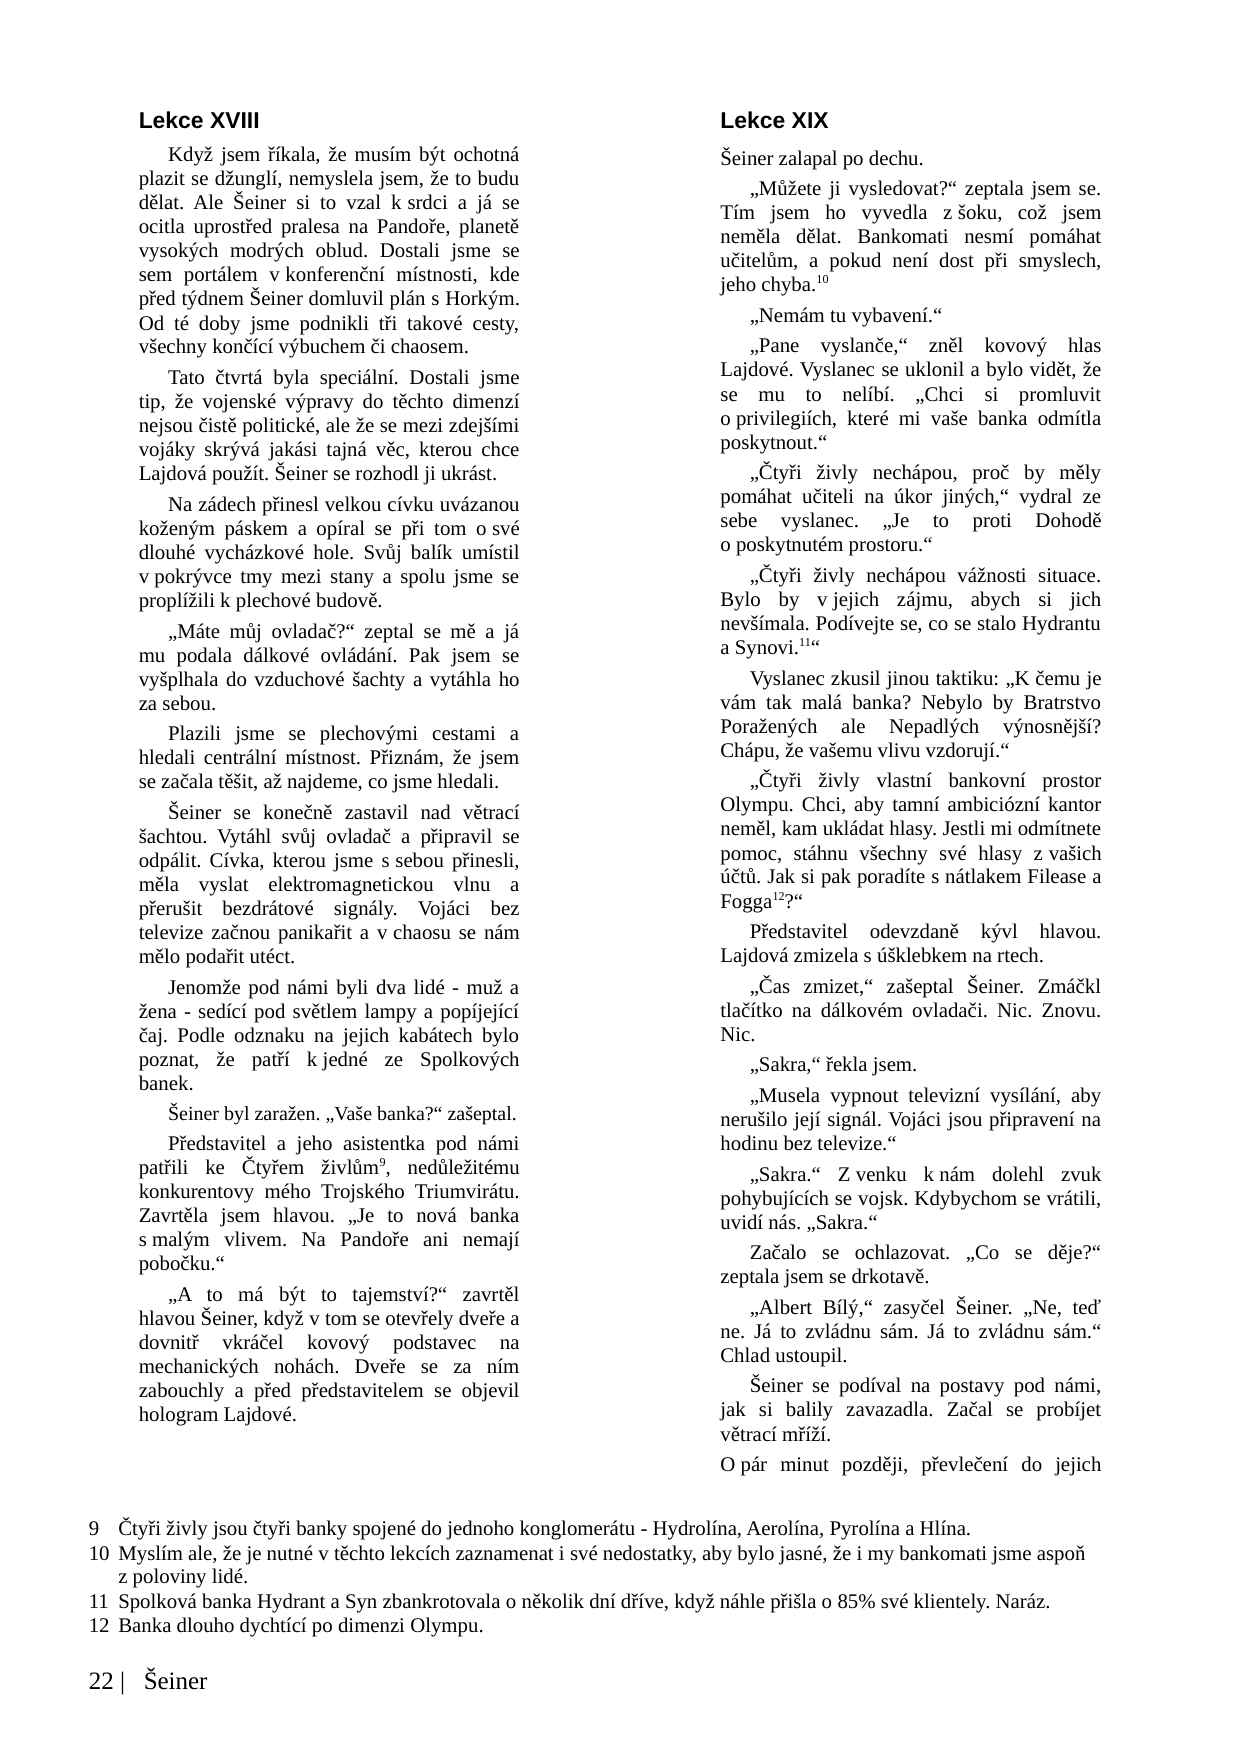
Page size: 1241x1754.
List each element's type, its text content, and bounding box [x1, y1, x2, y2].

table_header [89, 59, 133, 1482]
table_header Lekce XVIII Když jsem říkala, že musím být ochotná plazit se džunglí, nemyslela jsem, že to budu dělat. Ale Šeiner si to vzal k srdci a já se ocitla uprostřed pralesa na Pandoře, planetě vysokých modrých oblud. Dostali jsme se sem portálem v konferenční místnosti, kde před týdnem Šeiner domluvil plán s Horkým. Od té doby jsme podnikli tři takové cesty, všechny končící výbuchem či chaosem. Tato čtvrtá byla speciální. Dostali jsme tip, že vojenské výpravy do těchto dimenzí nejsou čistě politické, ale že se mezi zdejšími vojáky skrývá jakási tajná věc, kterou chce Lajdová použít. Šeiner se rozhodl ji ukrást. Na zádech přinesl velkou cívku uvázanou koženým páskem a opíral se při tom o své dlouhé vycházkové hole. Svůj balík umístil v pokrývce tmy mezi stany a spolu jsme se proplížili k plechové budově. „Máte můj ovladač?“ zeptal se mě a já mu podala dálkové ovládání. Pak jsem se vyšplhala do vzduchové šachty a vytáhla ho za sebou. Plazili jsme se plechovými cestami a hledali centrální místnost. Přiznám, že jsem se začala těšit, až najdeme, co jsme hledali. Šeiner se konečně zastavil nad větrací šachtou. Vytáhl svůj ovladač a připravil se odpálit. Cívka, kterou jsme s sebou přinesli, měla vyslat elektromagnetickou vlnu a přerušit bezdrátové signály. Vojáci bez televize začnou panikařit a v chaosu se nám mělo podařit utéct. Jenomže pod námi byli dva lidé - muž a žena - sedící pod světlem lampy a popíjející čaj. Podle odznaku na jejich kabátech bylo poznat, že patří k jedné ze Spolkových banek. Šeiner byl zaražen. „Vaše banka?“ zašeptal. Představitel a jeho asistentka pod námi patřili ke Čtyřem živlům, nedůležitému konkurentovy mého Trojského Triumvirátu. Zavrtěla jsem hlavou. „Je to nová banka s malým vlivem. Na Pandoře ani nemají pobočku.“ „A to má být to tajemství?“ zavrtěl hlavou Šeiner, když v tom se otevřely dveře a dovnitř vkráčel kovový podstavec na mechanických nohách. Dveře se za ním zabouchly a před představitelem se objevil hologram Lajdové. [133, 59, 525, 1482]
table_header Lekce XIX Šeiner zalapal po dechu. „Můžete ji vysledovat?“ zeptala jsem se. Tím jsem ho vyvedla z šoku, což jsem neměla dělat. Bankomati nesmí pomáhat učitelům, a pokud není dost při smyslech, jeho chyba. „Nemám tu vybavení.“ „Pane vyslanče,“ zněl kovový hlas Lajdové. Vyslanec se uklonil a bylo vidět, že se mu to nelíbí. „Chci si promluvit o privilegiích, které mi vaše banka odmítla poskytnout.“ „Čtyři živly nechápou, proč by měly pomáhat učiteli na úkor jiných,“ vydral ze sebe vyslanec. „Je to proti Dohodě o poskytnutém prostoru.“ „Čtyři živly nechápou vážnosti situace. Bylo by v jejich zájmu, abych si jich nevšímala. Podívejte se, co se stalo Hydrantu a Synovi.“ Vyslanec zkusil jinou taktiku: „K čemu je vám tak malá banka? Nebylo by Bratrstvo Poražených ale Nepadlých výnosnější? Chápu, že vašemu vlivu vzdorují.“ „Čtyři živly vlastní bankovní prostor Olympu. Chci, aby tamní ambiciózní kantor neměl, kam ukládat hlasy. Jestli mi odmítnete pomoc, stáhnu všechny své hlasy z vašich účtů. Jak si pak poradíte s nátlakem Filease a Fogga?“ Představitel odevzdaně kývl hlavou. Lajdová zmizela s úšklebkem na rtech. „Čas zmizet,“ zašeptal Šeiner. Zmáčkl tlačítko na dálkovém ovladači. Nic. Znovu. Nic. „Sakra,“ řekla jsem. „Musela vypnout televizní vysílání, aby nerušilo její signál. Vojáci jsou připravení na hodinu bez televize.“ „Sakra.“ Z venku k nám dolehl zvuk pohybujících se vojsk. Kdybychom se vrátili, uvidí nás. „Sakra.“ Začalo se ochlazovat. „Co se děje?“ zeptala jsem se drkotavě. „Albert Bílý,“ zasyčel Šeiner. „Ne, teď ne. Já to zvládnu sám. Já to zvládnu sám.“ Chlad ustoupil. Šeiner se podíval na postavy pod námi, jak si balily zavazadla. Začal se probíjet větrací mříží. O pár minut později, převlečení do jejich [714, 59, 1107, 1482]
table_header [1107, 59, 1152, 1482]
table_header [525, 59, 714, 1482]
